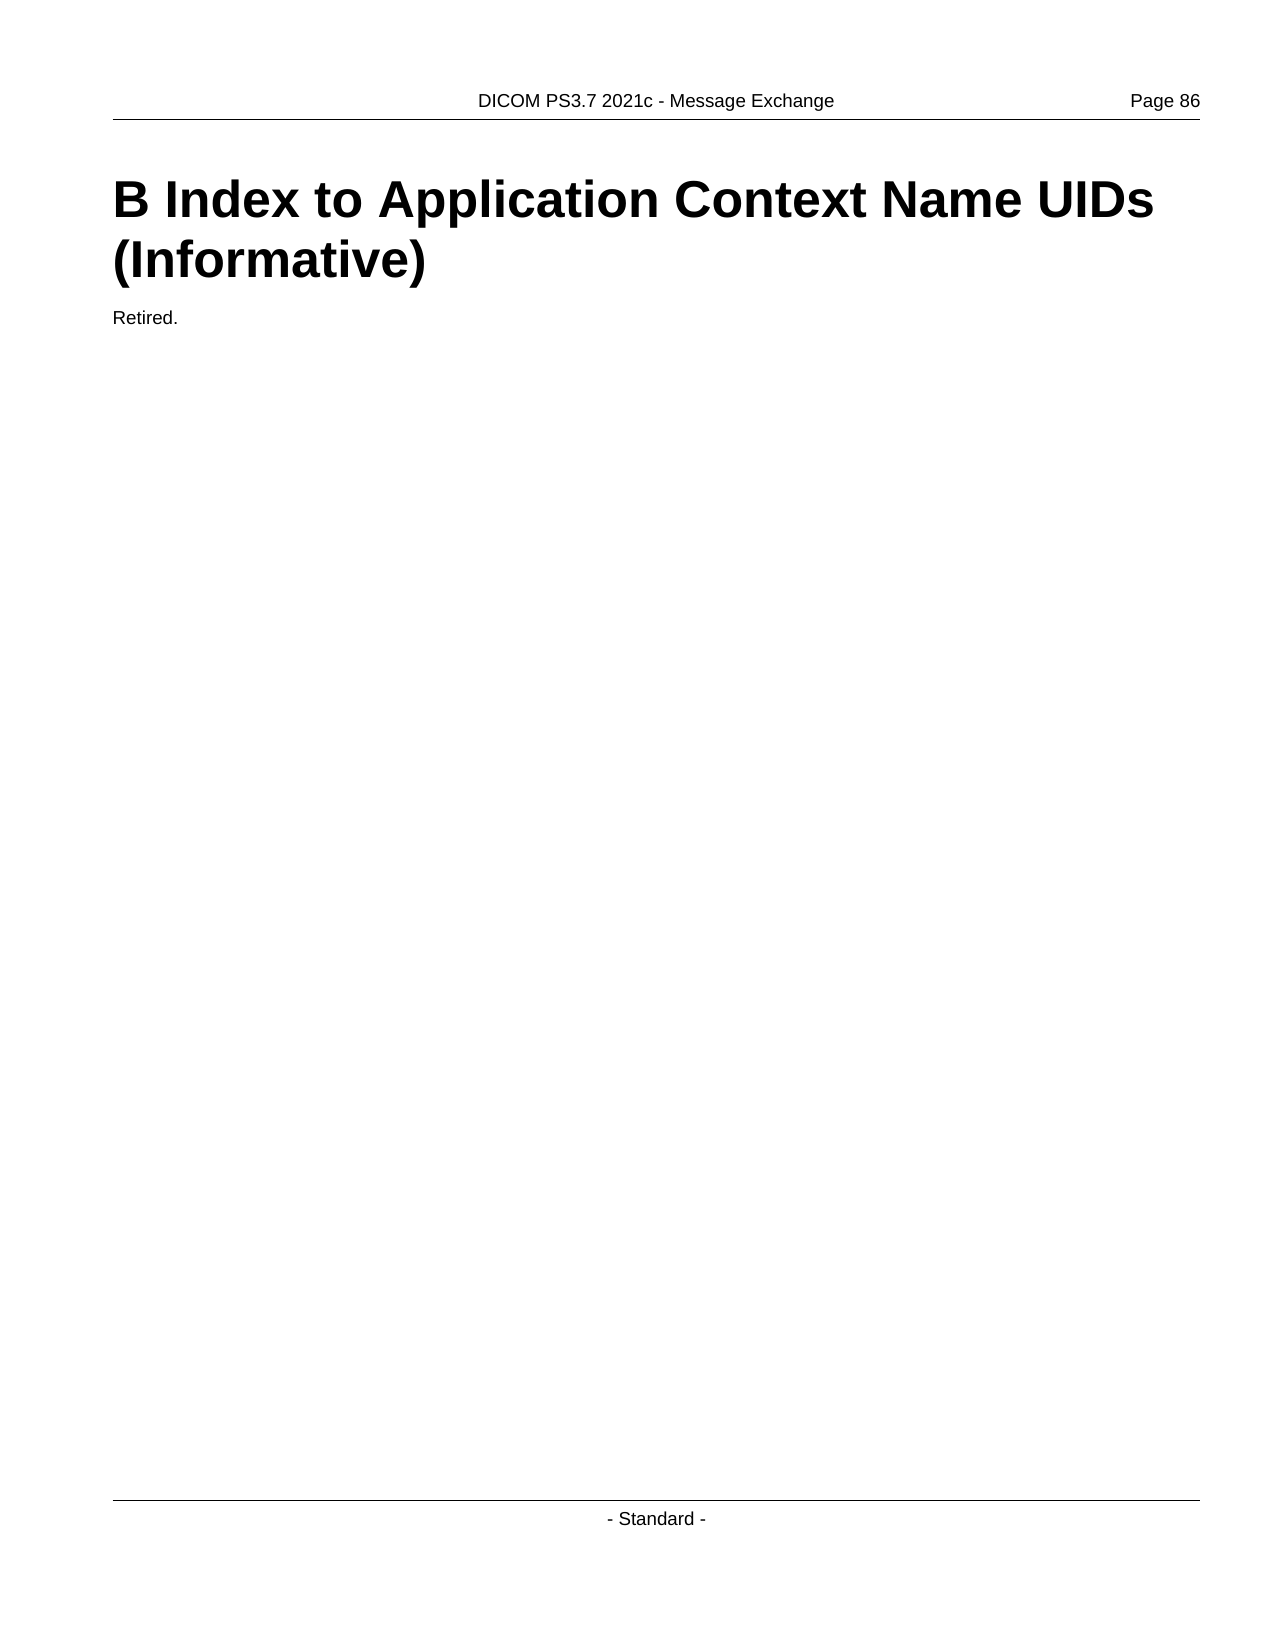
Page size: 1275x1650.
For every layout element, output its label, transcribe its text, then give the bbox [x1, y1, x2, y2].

text Retired. [112, 307, 1200, 328]
text B Index to Application Context Name UIDs (Informative) [112, 169, 1200, 288]
